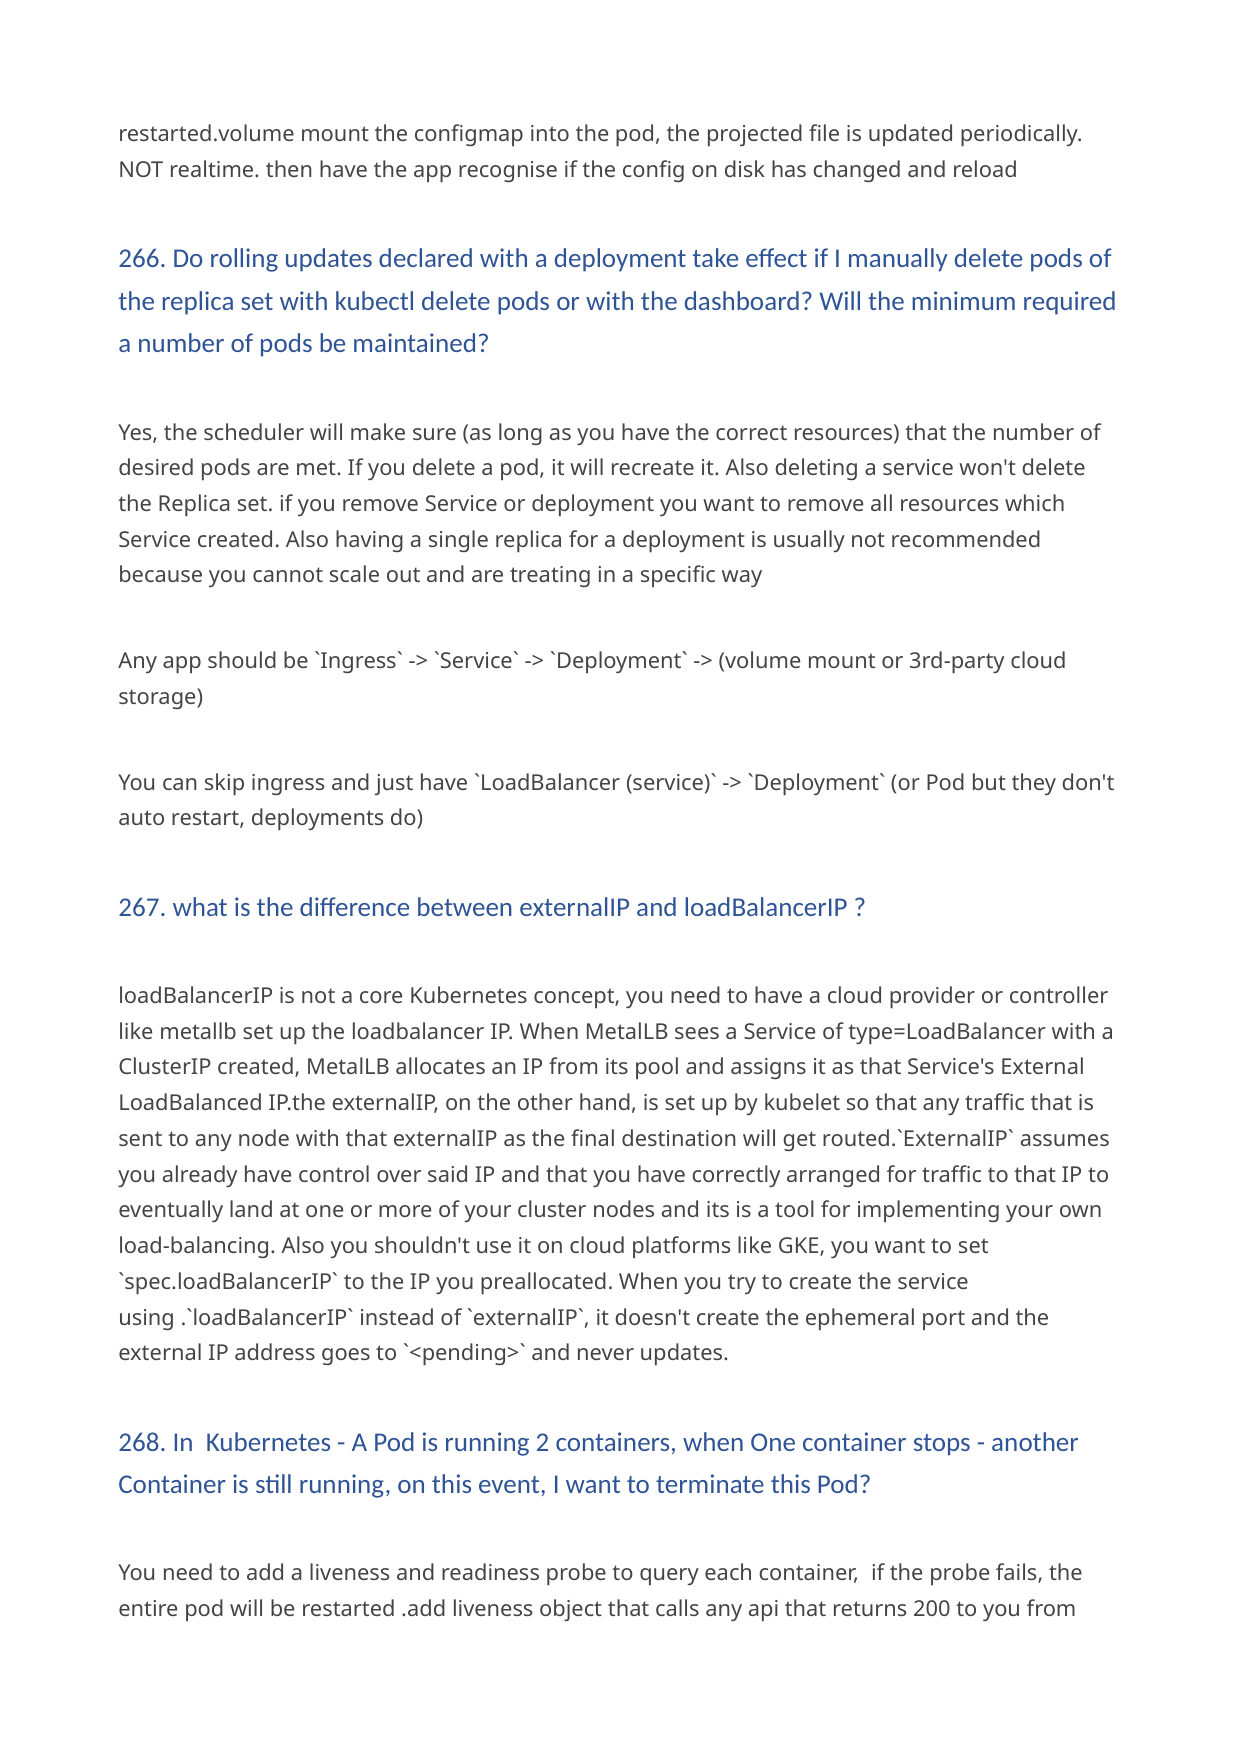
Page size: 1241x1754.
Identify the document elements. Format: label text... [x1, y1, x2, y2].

text restarted.volume mount the configmap into the pod, the projected file is updated periodically. NOT realtime. then have the app recognise if the config on disk has changed and reload [118, 118, 1122, 184]
subtitle 267. what is the difference between externalIP and loadBalancerIP ? [118, 890, 1122, 923]
text You can skip ingress and just have `LoadBalancer (service)` -> `Deployment` (or Pod but they don't auto restart, deployments do) [118, 767, 1122, 832]
subtitle 266. Do rolling updates declared with a deployment take effect if I manually delete pods of the replica set with kubectl delete pods or with the dashboard? Will the minimum required a number of pods be maintained? [118, 241, 1122, 359]
subtitle 268. In Kubernetes - A Pod is running 2 containers, when One container stops - another Container is still running, on this event, I want to terminate this Pod? [118, 1425, 1122, 1500]
text Yes, the scheduler will make sure (as long as you have the correct resources) that the number of desired pods are met. If you delete a pod, it will recreate it. Also deleting a service won't delete the Replica set. if you remove Service or deployment you want to remove all resources which Service created. Also having a single replica for a deployment is usually not recommended because you cannot scale out and are treating in a specific way [118, 416, 1122, 589]
text Any app should be `Ingress` -> `Service` -> `Deployment` -> (volume mount or 3rd-party cloud storage) [118, 645, 1122, 711]
text loadBalancerIP is not a core Kubernetes concept, you need to have a cloud provider or controller like metallb set up the loadbalancer IP. When MetalLB sees a Service of type=LoadBalancer with a ClusterIP created, MetalLB allocates an IP from its pool and assigns it as that Service's External LoadBalanced IP.the externalIP, on the other hand, is set up by kubelet so that any traffic that is sent to any node with that externalIP as the final destination will get routed.`ExternalIP` assumes you already have control over said IP and that you have correctly arranged for traffic to that IP to eventually land at one or more of your cluster nodes and its is a tool for implementing your own load-balancing. Also you shouldn't use it on cloud platforms like GKE, you want to set `spec.loadBalancerIP` to the IP you preallocated. When you try to create the service using .`loadBalancerIP` instead of `externalIP`, it doesn't create the ephemeral port and the external IP address goes to `<pending>` and never updates. [118, 980, 1122, 1367]
text You need to add a liveness and readiness probe to query each container, if the probe fails, the entire pod will be restarted .add liveness object that calls any api that returns 200 to you from [118, 1557, 1122, 1623]
